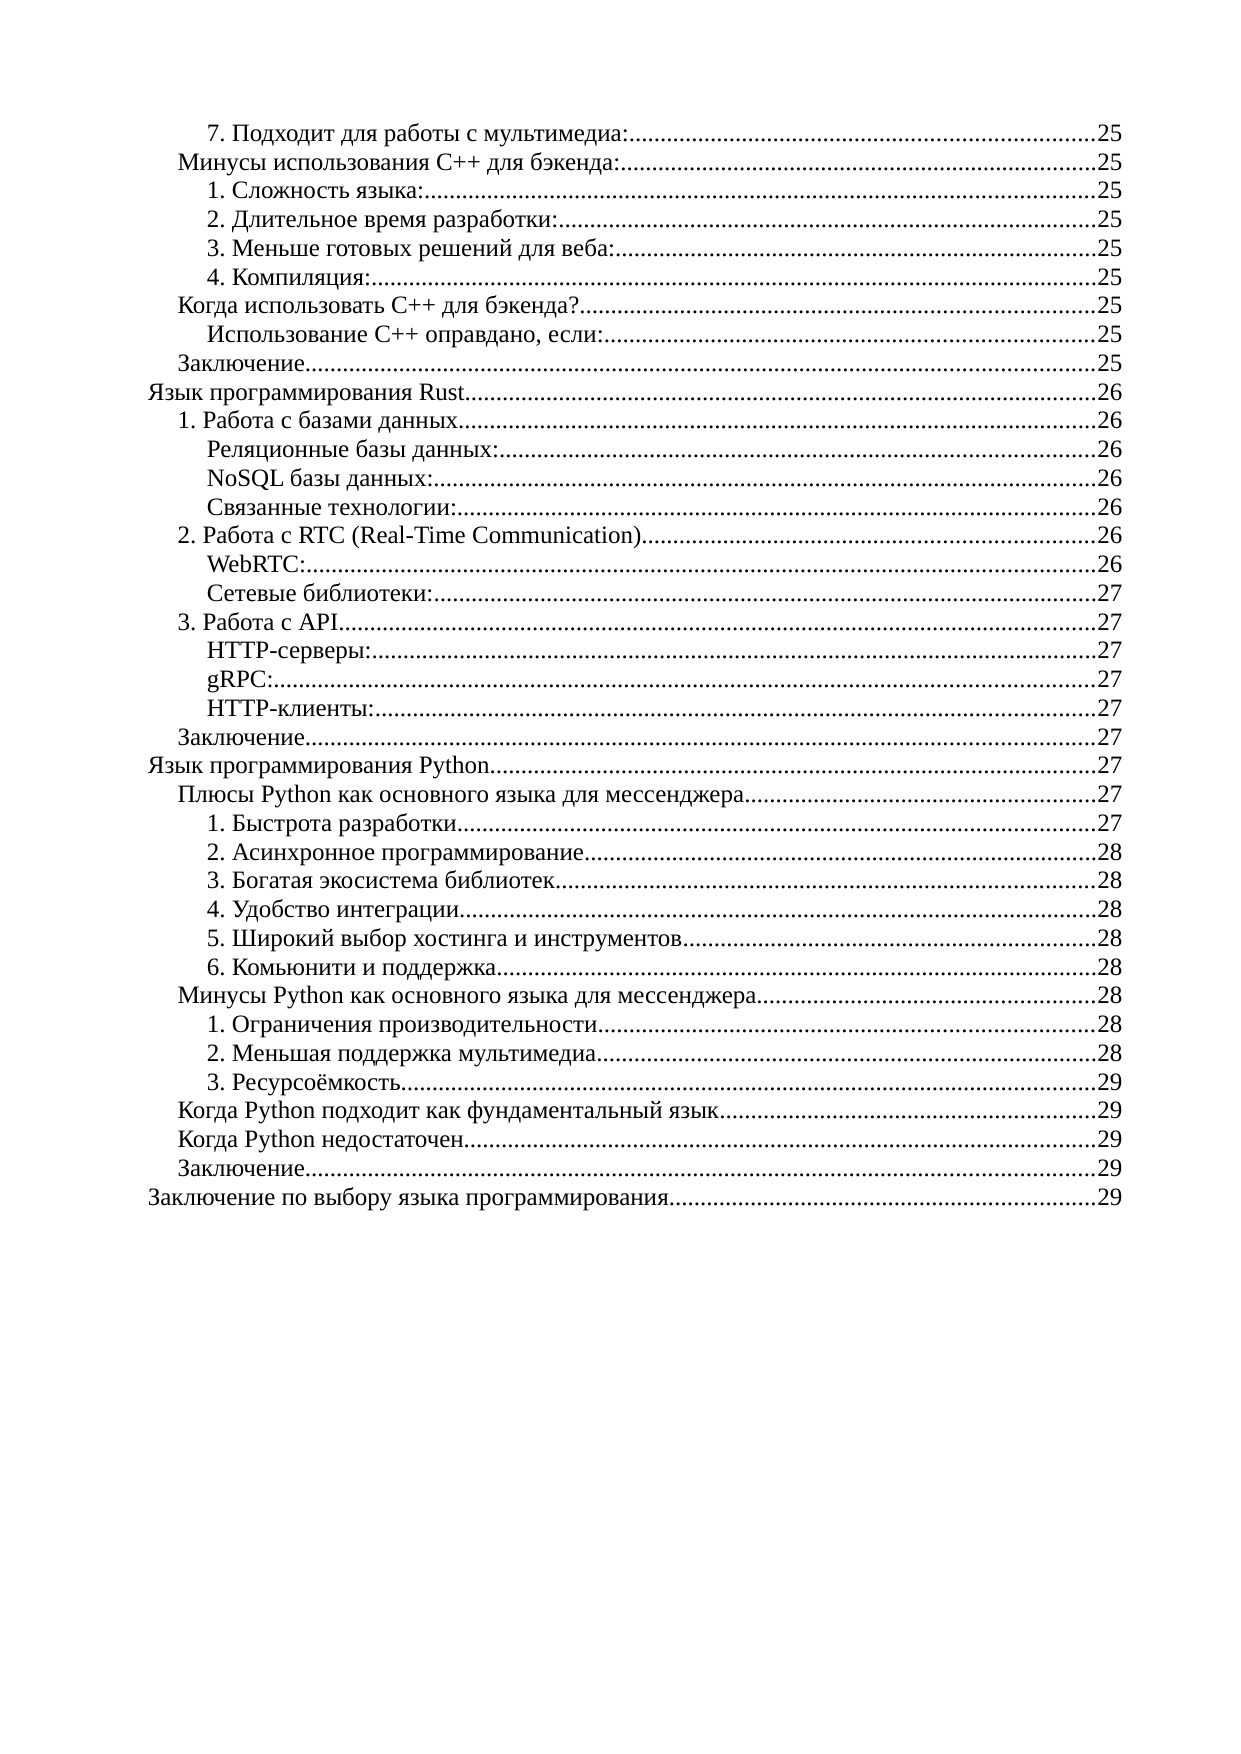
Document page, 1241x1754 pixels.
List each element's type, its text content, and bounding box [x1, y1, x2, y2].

text gRPC: 27 [207, 664, 1122, 693]
text Реляционные базы данных: 26 [207, 434, 1122, 463]
text 3. Ресурсоёмкость 29 [207, 1067, 1122, 1096]
text Минусы Python как основного языка для мессенджера 28 [177, 981, 1122, 1009]
text 1. Работа с базами данных 26 [177, 406, 1122, 434]
text 2. Меньшая поддержка мультимедиа 28 [207, 1038, 1122, 1067]
text 1. Сложность языка: 25 [207, 176, 1122, 204]
text Когда использовать C++ для бэкенда? 25 [177, 291, 1122, 319]
text NoSQL базы данных: 26 [207, 463, 1122, 492]
text 3. Работа с API 27 [177, 607, 1122, 636]
text Плюсы Python как основного языка для мессенджера 27 [177, 779, 1122, 808]
text 2. Длительное время разработки: 25 [207, 204, 1122, 233]
text Заключение по выбору языка программирования 29 [148, 1182, 1122, 1211]
text 5. Широкий выбор хостинга и инструментов 28 [207, 923, 1122, 952]
text Использование C++ оправдано, если: 25 [207, 319, 1122, 348]
text Заключение 25 [177, 348, 1122, 377]
text Минусы использования C++ для бэкенда: 25 [177, 147, 1122, 176]
text Сетевые библиотеки: 27 [207, 578, 1122, 607]
text 1. Быстрота разработки 27 [207, 808, 1122, 837]
text HTTP-клиенты: 27 [207, 693, 1122, 722]
text 7. Подходит для работы с мультимедиа: 25 [207, 118, 1122, 147]
text Связанные технологии: 26 [207, 492, 1122, 521]
text 6. Комьюнити и поддержка 28 [207, 952, 1122, 981]
text Язык программирования Python 27 [148, 751, 1122, 779]
text 2. Асинхронное программирование 28 [207, 837, 1122, 866]
text 2. Работа с RTC (Real-Time Communication) 26 [177, 521, 1122, 549]
text Язык программирования Rust 26 [148, 377, 1122, 406]
text 4. Удобство интеграции 28 [207, 894, 1122, 923]
text Когда Python недостаточен 29 [177, 1124, 1122, 1153]
text Заключение 27 [177, 722, 1122, 751]
text WebRTC: 26 [207, 549, 1122, 578]
text 4. Компиляция: 25 [207, 262, 1122, 291]
text Когда Python подходит как фундаментальный язык 29 [177, 1096, 1122, 1124]
text Заключение 29 [177, 1153, 1122, 1182]
text HTTP-серверы: 27 [207, 636, 1122, 664]
text 3. Богатая экосистема библиотек 28 [207, 866, 1122, 894]
text 1. Ограничения производительности 28 [207, 1009, 1122, 1038]
text 3. Меньше готовых решений для веба: 25 [207, 233, 1122, 262]
